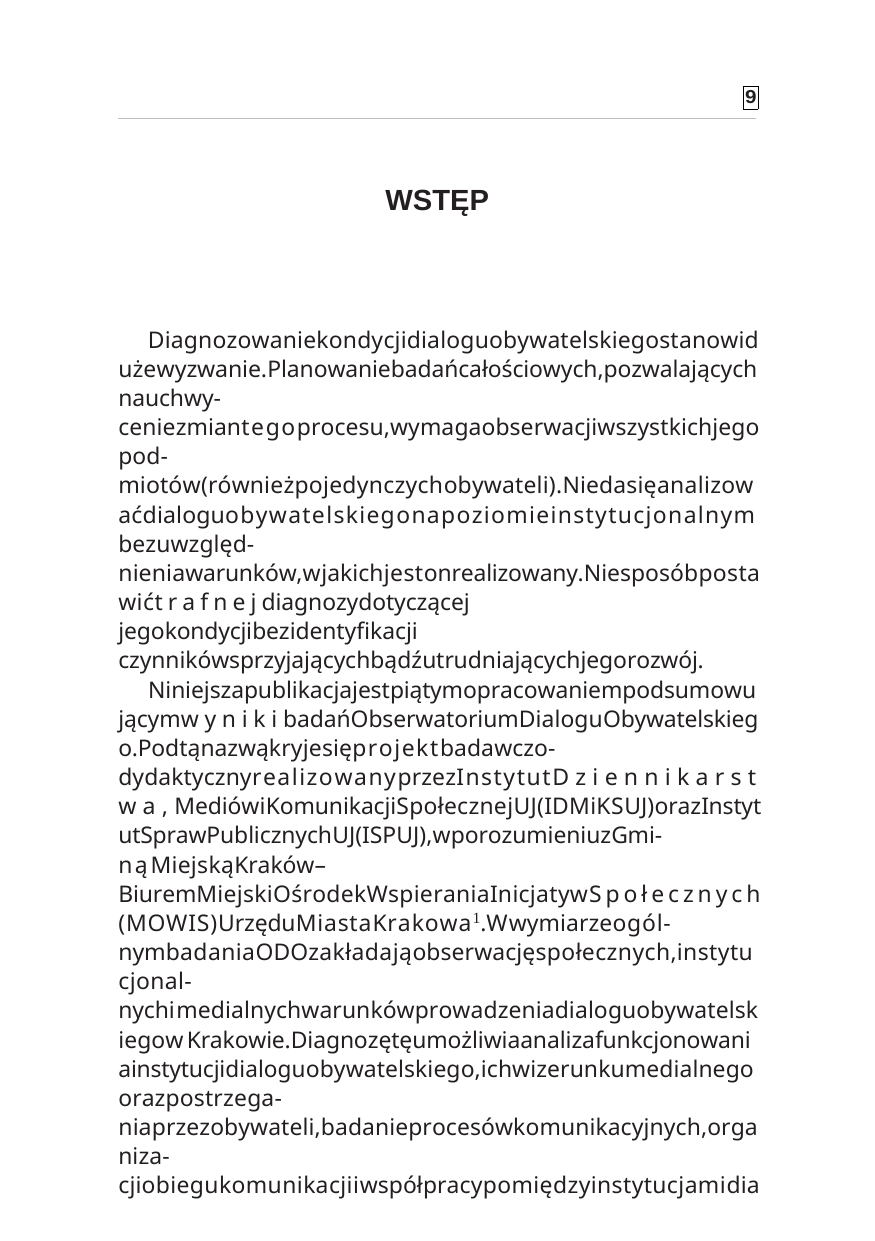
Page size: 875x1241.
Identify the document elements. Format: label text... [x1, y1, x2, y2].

text Diagnozowaniekondycjidialoguobywatelskiegostanowidużewyzwanie.Planowaniebadańcałościowych,pozwalającychnauchwy-ceniezmiantegoprocesu,wymagaobserwacjiwszystkichjegopod-miotów(równieżpojedynczychobywateli).Niedasięanalizowaćdialoguobywatelskiegonapoziomieinstytucjonalnymbezuwzględ-nieniawarunków,wjakichjestonrealizowany.Niesposóbpostawićtrafnejdiagnozydotyczącej jegokondycjibezidentyfikacji czynnikówsprzyjającychbądźutrudniającychjegorozwój. [118, 325, 762, 675]
text NiniejszapublikacjajestpiątymopracowaniempodsumowującymwynikibadańObserwatoriumDialoguObywatelskiego.Podtąnazwąkryjesięprojektbadawczo-dydaktycznyrealizowanyprzezInstytutDziennikarstwa,MediówiKomunikacjiSpołecznejUJ(IDMiKSUJ)orazInstytutSprawPublicznychUJ(ISPUJ),wporozumieniuzGmi-nąMiejskąKraków–BiuremMiejskiOśrodekWspieraniaInicjatywSpołecznych(MOWIS)UrzęduMiastaKrakowa1.Wwymiarzeogól-nymbadaniaODOzakładająobserwacjęspołecznych,instytucjonal-nychimedialnychwarunkówprowadzeniadialoguobywatelskiegowKrakowie.Diagnozętęumożliwiaanalizafunkcjonowaniainstytucjidialoguobywatelskiego,ichwizerunkumedialnegoorazpostrzega-niaprzezobywateli,badanieprocesówkomunikacyjnych,organiza-cjiobiegukomunikacjiiwspółpracypomiędzyinstytucjamidia [118, 675, 762, 1200]
subtitle WSTĘP [207, 183, 667, 217]
